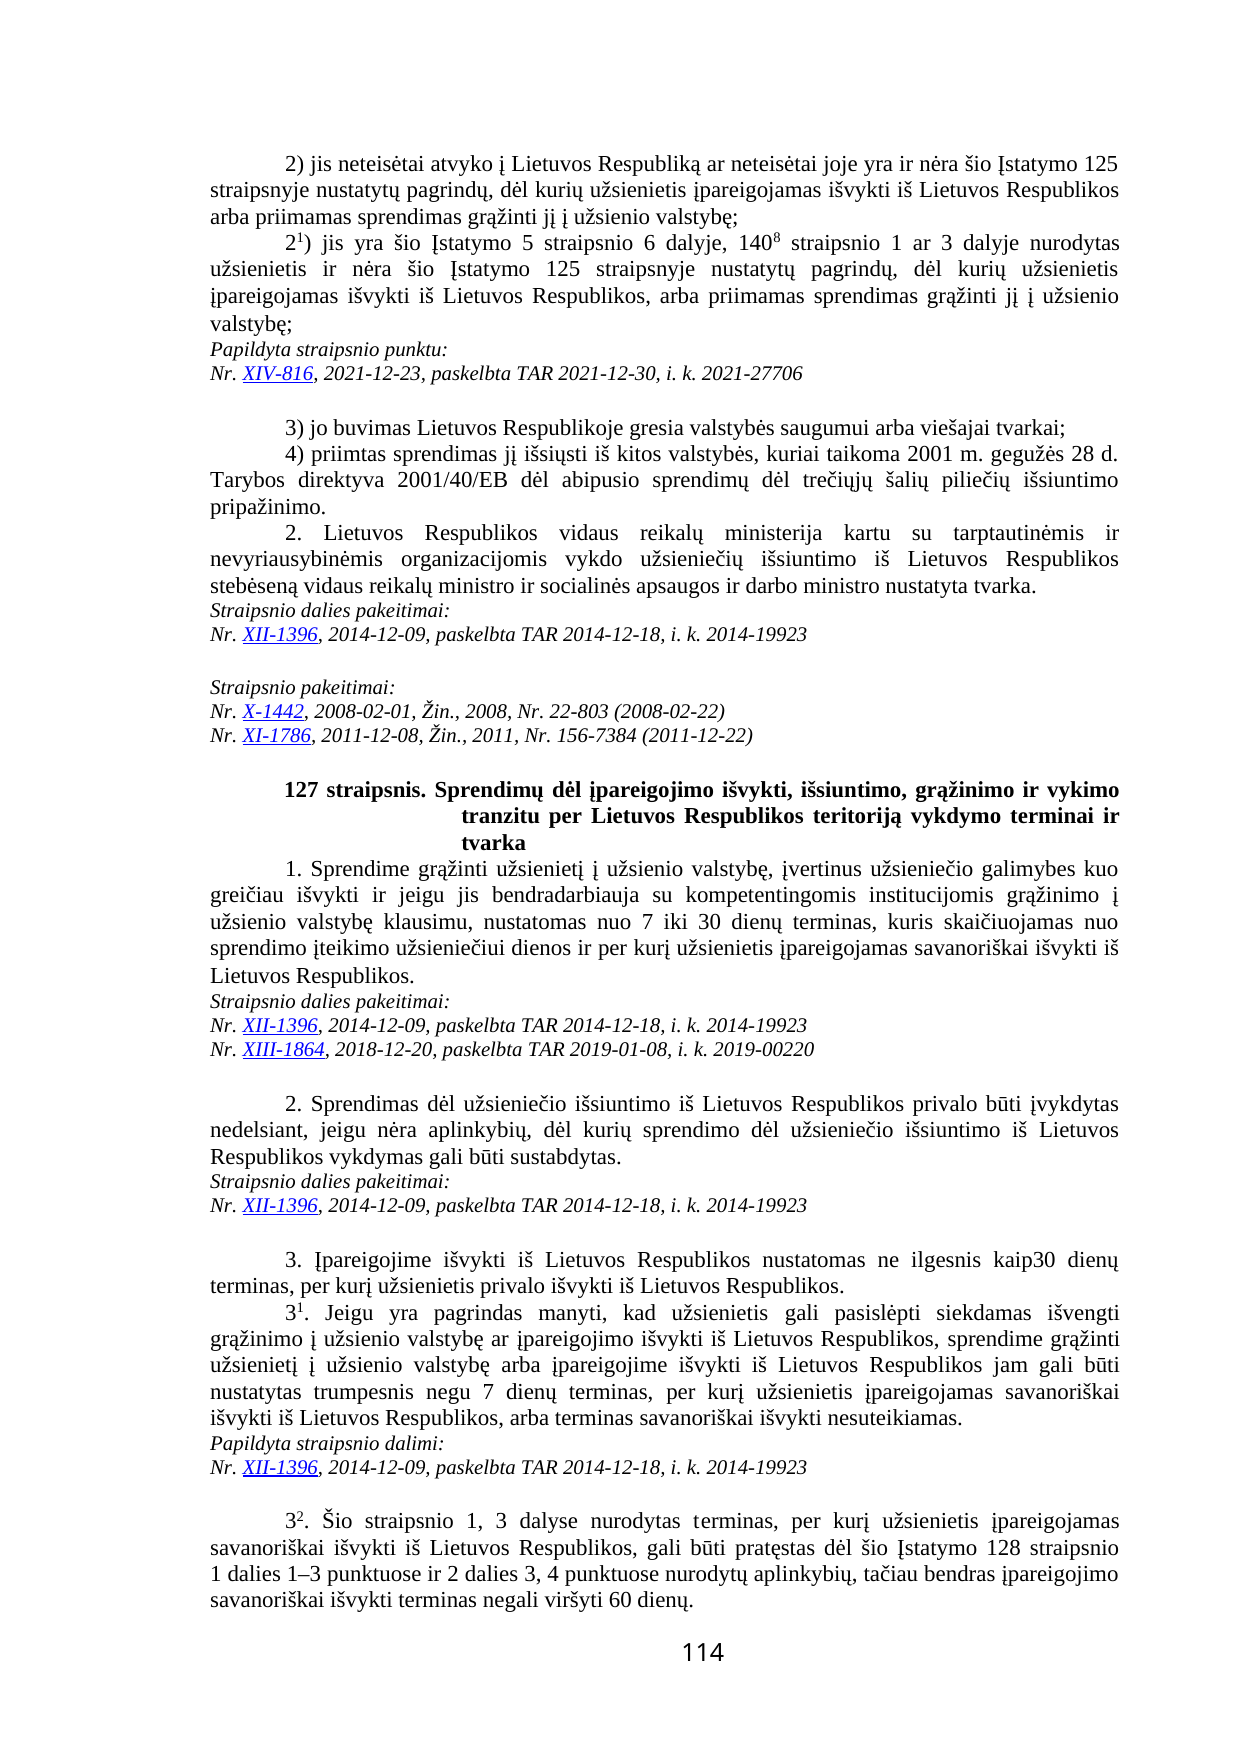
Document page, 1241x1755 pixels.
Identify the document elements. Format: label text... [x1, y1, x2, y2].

text 127 straipsnis. Sprendimų dėl įpareigojimo išvykti, išsiuntimo, grąžinimo ir vykimo tranzitu per Lietuvos Respublikos teritoriją vykdymo terminai ir tvarka [284, 776, 1120, 855]
text Nr. XII-1396, 2014-12-09, paskelbta TAR 2014-12-18, i. k. 2014-19923 [210, 622, 1120, 646]
text Nr. XIII-1864, 2018-12-20, paskelbta TAR 2019-01-08, i. k. 2019-00220 [210, 1037, 1120, 1061]
text 31. Jeigu yra pagrindas manyti, kad užsienietis gali pasislėpti siekdamas išvengti grąžinimo į užsienio valstybę ar įpareigojimo išvykti iš Lietuvos Respublikos, sprendime grąžinti užsienietį į užsienio valstybę arba įpareigojime išvykti iš Lietuvos Respublikos jam gali būti nustatytas trumpesnis negu 7 dienų terminas, per kurį užsienietis įpareigojamas savanoriškai išvykti iš Lietuvos Respublikos, arba terminas savanoriškai išvykti nesuteikiamas. [210, 1299, 1120, 1431]
text Straipsnio dalies pakeitimai: [210, 598, 1120, 622]
text Nr. XII-1396, 2014-12-09, paskelbta TAR 2014-12-18, i. k. 2014-19923 [210, 1013, 1120, 1037]
text 2. Sprendimas dėl užsieniečio išsiuntimo iš Lietuvos Respublikos privalo būti įvykdytas nedelsiant, jeigu nėra aplinkybių, dėl kurių sprendimo dėl užsieniečio išsiuntimo iš Lietuvos Respublikos vykdymas gali būti sustabdytas. [210, 1090, 1120, 1169]
text 2. Lietuvos Respublikos vidaus reikalų ministerija kartu su tarptautinėmis ir nevyriausybinėmis organizacijomis vykdo užsieniečių išsiuntimo iš Lietuvos Respublikos stebėseną vidaus reikalų ministro ir socialinės apsaugos ir darbo ministro nustatyta tvarka. [210, 519, 1120, 598]
text 2) jis neteisėtai atvyko į Lietuvos Respubliką ar neteisėtai joje yra ir nėra šio Įstatymo 125 straipsnyje nustatytų pagrindų, dėl kurių užsienietis įpareigojamas išvykti iš Lietuvos Respublikos arba priimamas sprendimas grąžinti jį į užsienio valstybę; [210, 150, 1120, 229]
text 3) jo buvimas Lietuvos Respublikoje gresia valstybės saugumui arba viešajai tvarkai; [210, 414, 1120, 440]
text Nr. XI-1786, 2011-12-08, Žin., 2011, Nr. 156-7384 (2011-12-22) [210, 723, 1120, 747]
text Nr. XIV-816, 2021-12-23, paskelbta TAR 2021-12-30, i. k. 2021-27706 [210, 361, 1120, 385]
text Nr. XII-1396, 2014-12-09, paskelbta TAR 2014-12-18, i. k. 2014-19923 [210, 1455, 1120, 1479]
text Nr. X-1442, 2008-02-01, Žin., 2008, Nr. 22-803 (2008-02-22) [210, 699, 1120, 723]
text 3. Įpareigojime išvykti iš Lietuvos Respublikos nustatomas ne ilgesnis kaip30 dienų terminas, per kurį užsienietis privalo išvykti iš Lietuvos Respublikos. [210, 1246, 1120, 1299]
text 21) jis yra šio Įstatymo 5 straipsnio 6 dalyje, 1408 straipsnio 1 ar 3 dalyje nurodytas užsienietis ir nėra šio Įstatymo 125 straipsnyje nustatytų pagrindų, dėl kurių užsienietis įpareigojamas išvykti iš Lietuvos Respublikos, arba priimamas sprendimas grąžinti jį į užsienio valstybę; [210, 229, 1120, 337]
text 4) priimtas sprendimas jį išsiųsti iš kitos valstybės, kuriai taikoma 2001 m. gegužės 28 d. Tarybos direktyva 2001/40/EB dėl abipusio sprendimų dėl trečiųjų šalių piliečių išsiuntimo pripažinimo. [210, 440, 1120, 519]
text Straipsnio dalies pakeitimai: [210, 989, 1120, 1013]
text 1. Sprendime grąžinti užsienietį į užsienio valstybę, įvertinus užsieniečio galimybes kuo greičiau išvykti ir jeigu jis bendradarbiauja su kompetentingomis institucijomis grąžinimo į užsienio valstybę klausimu, nustatomas nuo 7 iki 30 dienų terminas, kuris skaičiuojamas nuo sprendimo įteikimo užsieniečiui dienos ir per kurį užsienietis įpareigojamas savanoriškai išvykti iš Lietuvos Respublikos. [210, 855, 1120, 989]
text Straipsnio pakeitimai: [210, 675, 1120, 699]
text Straipsnio dalies pakeitimai: [210, 1169, 1120, 1193]
text Nr. XII-1396, 2014-12-09, paskelbta TAR 2014-12-18, i. k. 2014-19923 [210, 1193, 1120, 1217]
text 32. Šio straipsnio 1, 3 dalyse nurodytas terminas, per kurį užsienietis įpareigojamas savanoriškai išvykti iš Lietuvos Respublikos, gali būti pratęstas dėl šio Įstatymo 128 straipsnio 1 dalies 1–3 punktuose ir 2 dalies 3, 4 punktuose nurodytų aplinkybių, tačiau bendras įpareigojimo savanoriškai išvykti terminas negali viršyti 60 dienų. [210, 1507, 1120, 1613]
text Papildyta straipsnio dalimi: [210, 1431, 1120, 1455]
text Papildyta straipsnio punktu: [210, 337, 1120, 361]
